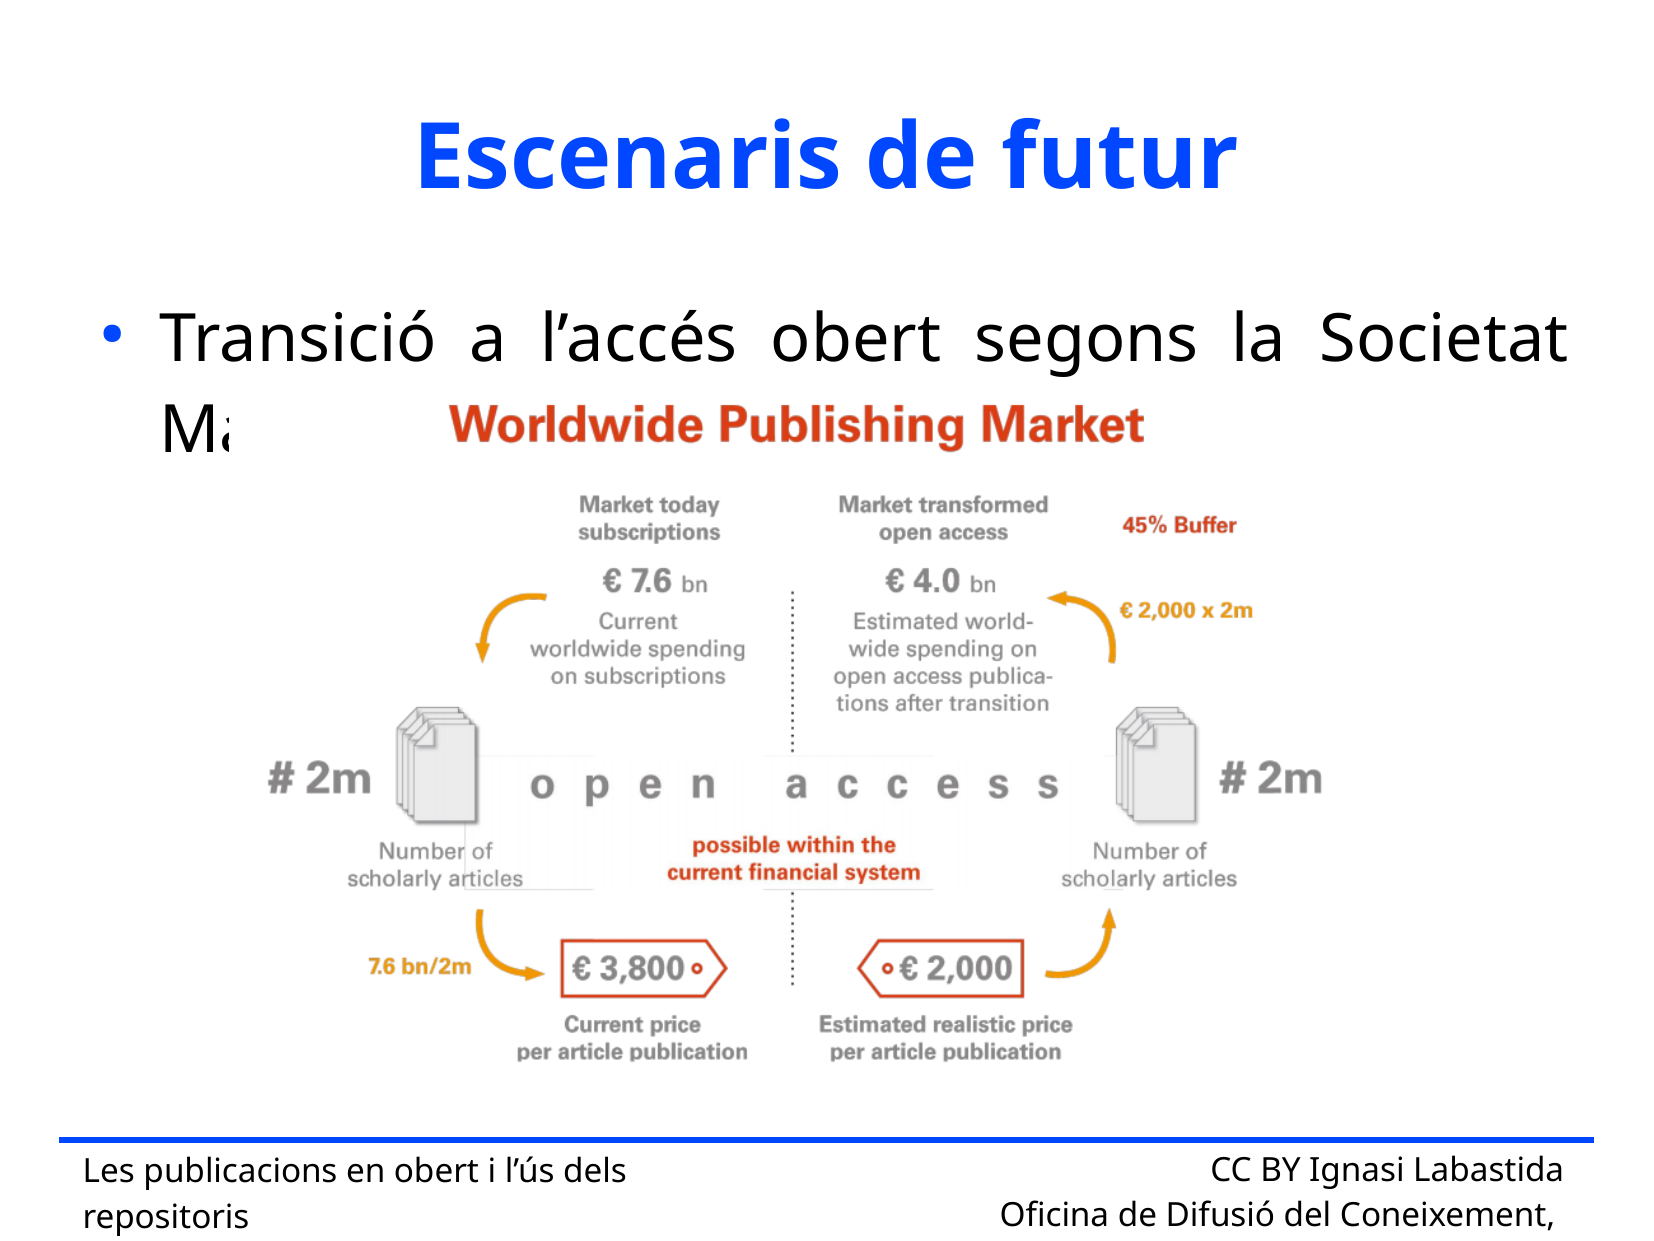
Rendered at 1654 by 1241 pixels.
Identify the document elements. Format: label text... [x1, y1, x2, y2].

title Escenaris de futur [82, 49, 1571, 257]
picture [229, 395, 1382, 1075]
list Transició a l’accés obert segons la Societat Max Planck [82, 290, 1571, 1109]
